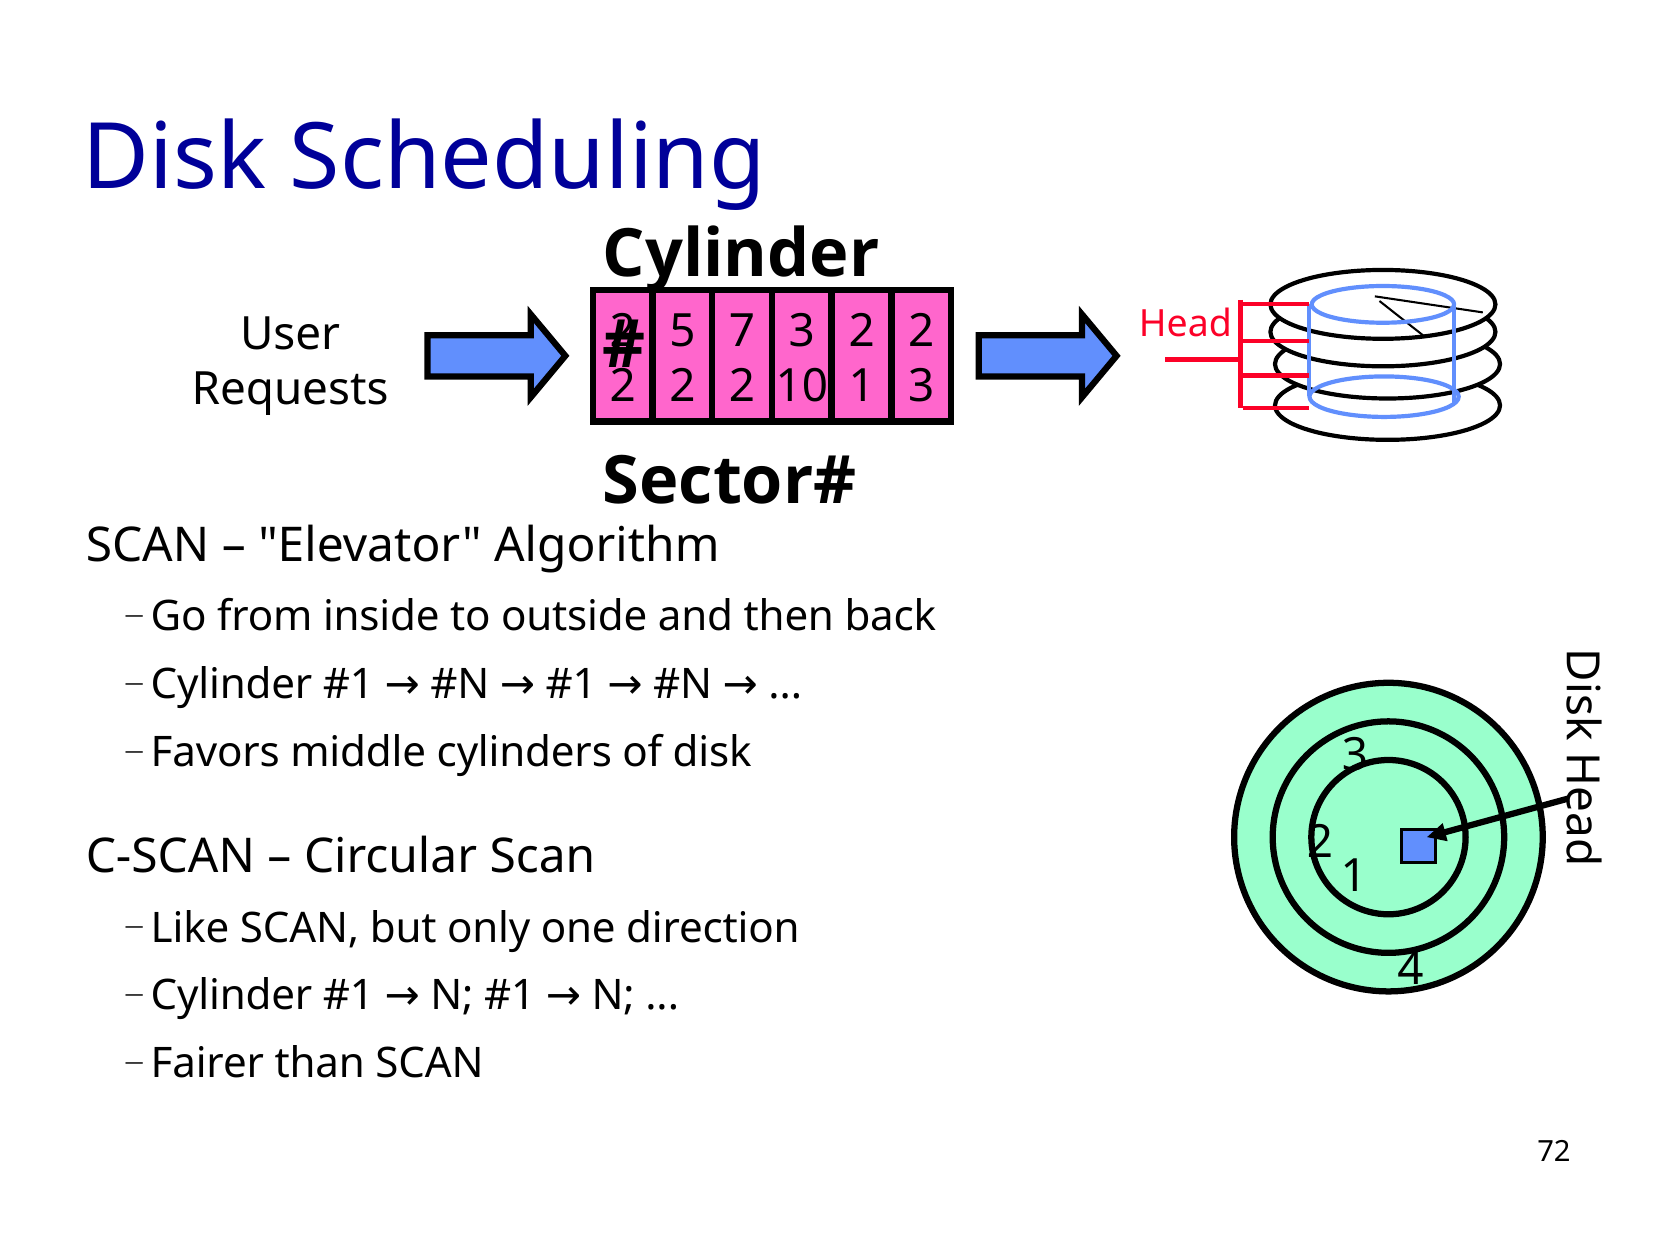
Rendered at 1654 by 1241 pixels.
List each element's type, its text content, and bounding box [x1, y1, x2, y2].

text_box [1312, 379, 1452, 414]
text_box [978, 314, 1117, 398]
text_box [1275, 343, 1307, 373]
text_box Disk Head [1550, 634, 1621, 957]
text_box 2 1 [832, 364, 892, 421]
text_box [1315, 289, 1451, 320]
text_box [1311, 310, 1452, 388]
text_box 4 [1382, 931, 1514, 1001]
text_box User Requests [139, 296, 441, 421]
text_box Head [1128, 301, 1238, 348]
text_box 3 10 [772, 364, 832, 421]
text_box 2 3 [892, 290, 952, 422]
text_box [1234, 682, 1543, 992]
text_box 1 [1325, 837, 1457, 908]
text_box 2 2 [592, 364, 653, 421]
list SCAN – "Elevator" Algorithm Go from inside to outside and then back Cylinder #1 → #N → #1 → #N → ... Favors middle cylinders of disk C-SCAN – Circular Scan Like SCAN, but only one direction Cylinder #1 → N; #1 → N; ... Fairer than SCAN [60, 510, 1571, 1096]
text_box Sector# [585, 421, 931, 590]
title Disk Scheduling [82, 49, 1571, 257]
text_box 3 [1327, 717, 1458, 787]
text_box 2 [1292, 803, 1423, 874]
text_box Cylinder# [585, 195, 931, 364]
text_box 7 2 [713, 364, 772, 421]
text_box [1270, 306, 1307, 339]
text_box 5 2 [653, 364, 713, 421]
text_box [1270, 269, 1501, 440]
text_box [441, 314, 566, 398]
